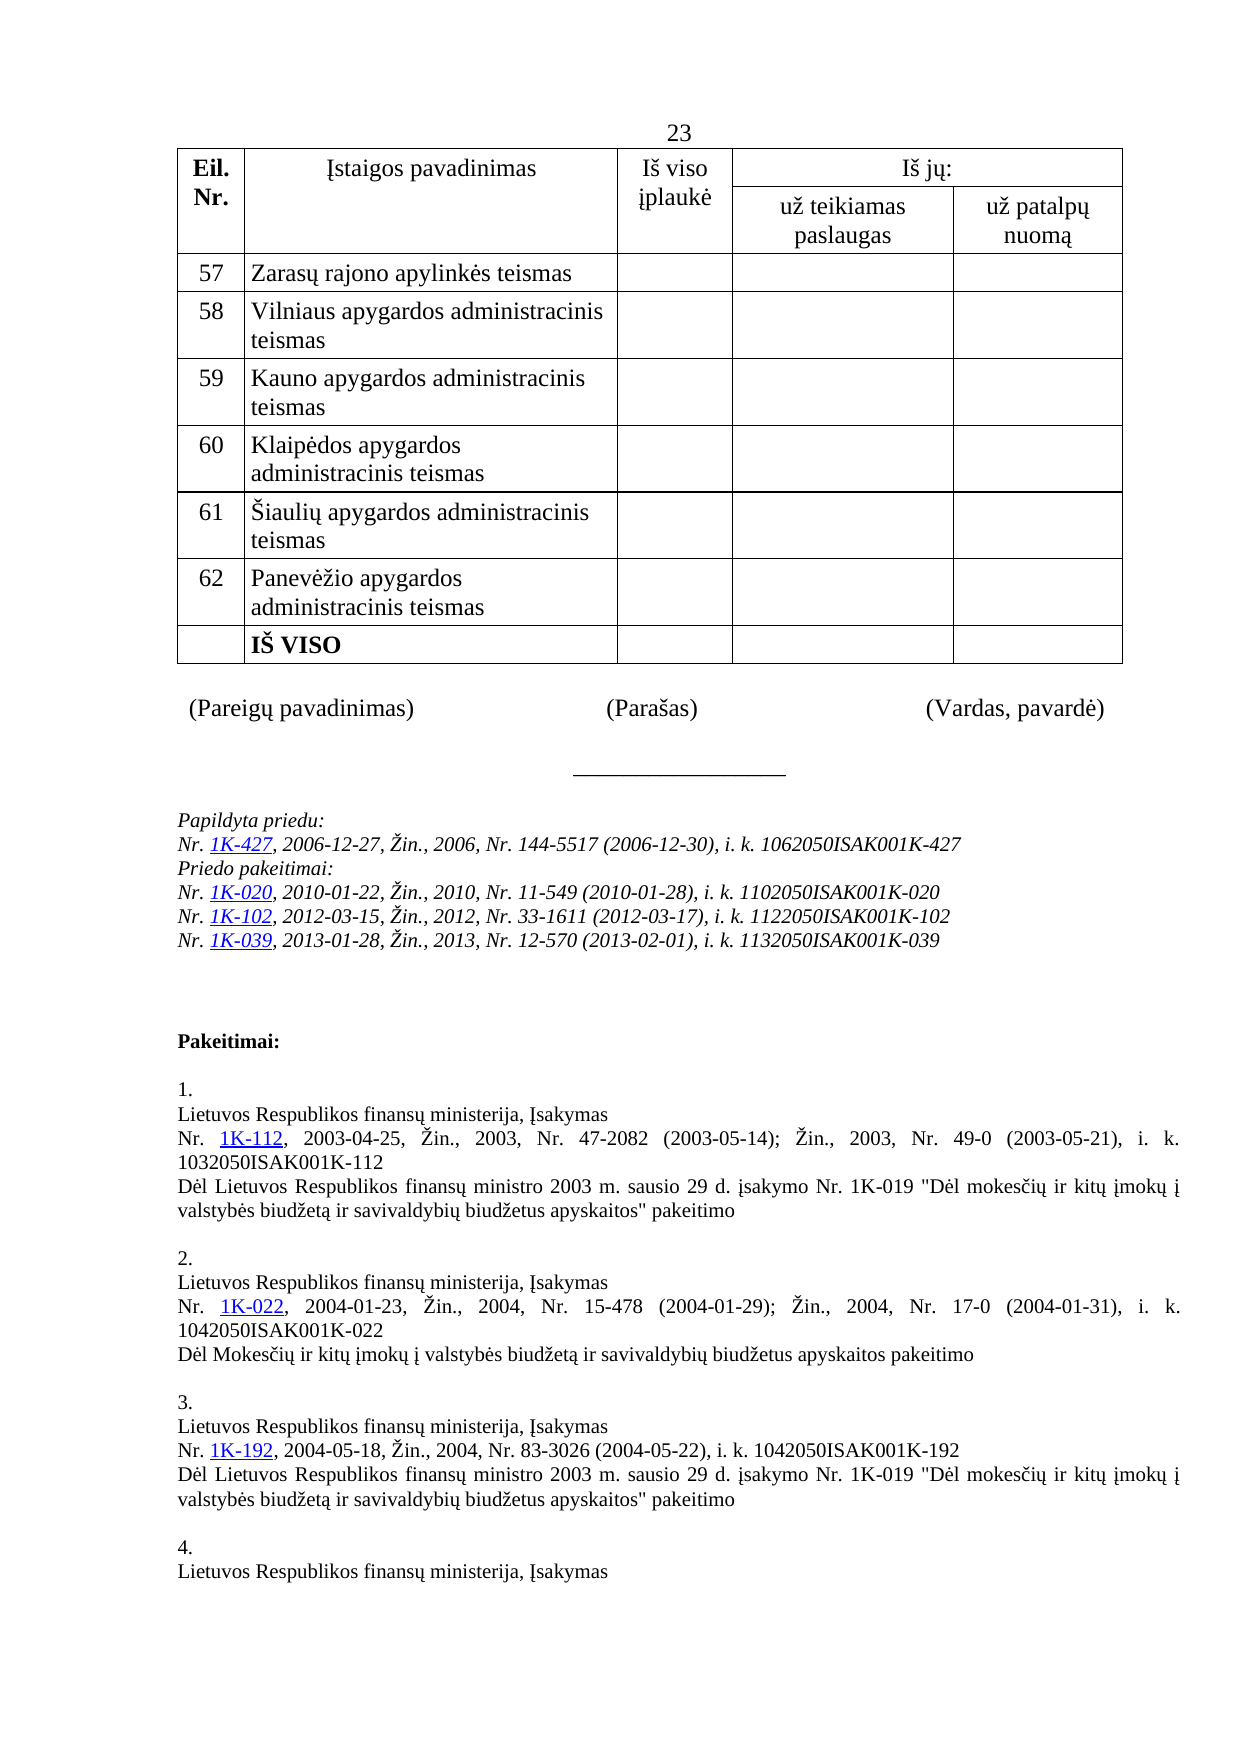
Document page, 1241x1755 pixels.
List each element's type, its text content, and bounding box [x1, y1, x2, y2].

table_cell IŠ VISO [245, 626, 617, 663]
table_header (Parašas) [495, 693, 809, 722]
table_cell [178, 626, 244, 663]
text Lietuvos Respublikos finansų ministerija, Įsakymas [177, 1559, 1181, 1583]
table_cell Zarasų rajono apylinkės teismas [245, 254, 617, 291]
table_cell [954, 292, 1122, 358]
table_cell Šiaulių apygardos administracinis teismas [245, 493, 617, 558]
table_cell [733, 426, 953, 491]
text Lietuvos Respublikos finansų ministerija, Įsakymas [177, 1414, 1181, 1438]
text 1. [177, 1077, 1181, 1101]
text Lietuvos Respublikos finansų ministerija, Įsakymas [177, 1101, 1181, 1126]
table_cell [954, 626, 1122, 663]
table_cell [618, 292, 732, 358]
table_cell už patalpų nuomą [954, 187, 1122, 253]
text Nr. 1K-192, 2004-05-18, Žin., 2004, Nr. 83-3026 (2004-05-22), i. k. 1042050ISAK001K-192 [177, 1438, 1181, 1462]
table_cell [733, 292, 953, 358]
table_cell Panevėžio apygardos administracinis teismas [245, 559, 617, 625]
table_header (Pareigų pavadinimas) [177, 693, 495, 722]
table_header (Vardas, pavardė) [809, 693, 1122, 722]
table_cell [618, 359, 732, 424]
text _________________ [177, 751, 1181, 779]
text Papildyta priedu: [177, 808, 1181, 832]
table_cell [954, 254, 1122, 291]
text 3. [177, 1390, 1181, 1414]
table_cell [954, 493, 1122, 558]
table_cell [618, 626, 732, 663]
table_cell Klaipėdos apygardos administracinis teismas [245, 426, 617, 491]
text Dėl Lietuvos Respublikos finansų ministro 2003 m. sausio 29 d. įsakymo Nr. 1K-019 "Dėl mokesčių ir kitų įmokų į valstybės biudžetą ir savivaldybių biudžetus apyskaitos" pakeitimo [177, 1462, 1181, 1511]
table_header Įstaigos pavadinimas [245, 149, 617, 253]
table_cell [733, 559, 953, 625]
table_cell Kauno apygardos administracinis teismas [245, 359, 617, 424]
table_cell 61 [178, 493, 244, 558]
text Dėl Lietuvos Respublikos finansų ministro 2003 m. sausio 29 d. įsakymo Nr. 1K-019 "Dėl mokesčių ir kitų įmokų į valstybės biudžetą ir savivaldybių biudžetus apyskaitos" pakeitimo [177, 1174, 1181, 1222]
table_cell [954, 359, 1122, 424]
table_header Eil. Nr. [178, 149, 244, 253]
text Nr. 1K-102, 2012-03-15, Žin., 2012, Nr. 33-1611 (2012-03-17), i. k. 1122050ISAK001K-102 [177, 904, 1181, 928]
table_cell 57 [178, 254, 244, 291]
table_cell už teikiamas paslaugas [733, 187, 953, 253]
text Dėl Mokesčių ir kitų įmokų į valstybės biudžetą ir savivaldybių biudžetus apyskaitos pakeitimo [177, 1342, 1181, 1366]
table_cell [954, 426, 1122, 491]
text Nr. 1K-112, 2003-04-25, Žin., 2003, Nr. 47-2082 (2003-05-14); Žin., 2003, Nr. 49-0 (2003-05-21), i. k. 1032050ISAK001K-112 [177, 1126, 1181, 1174]
table_cell [954, 559, 1122, 625]
text Nr. 1K-039, 2013-01-28, Žin., 2013, Nr. 12-570 (2013-02-01), i. k. 1132050ISAK001K-039 [177, 928, 1181, 952]
text Lietuvos Respublikos finansų ministerija, Įsakymas [177, 1270, 1181, 1294]
table_cell [733, 359, 953, 424]
table_header Iš viso įplaukė [618, 149, 732, 253]
table_cell [733, 626, 953, 663]
table_cell [618, 493, 732, 558]
table_cell [618, 254, 732, 291]
table_header Iš jų: [733, 149, 1122, 186]
table_cell [733, 493, 953, 558]
table_cell 62 [178, 559, 244, 625]
text Pakeitimai: [177, 1029, 1181, 1053]
table_cell [733, 254, 953, 291]
text 2. [177, 1246, 1181, 1270]
text 4. [177, 1534, 1181, 1559]
table_cell 60 [178, 426, 244, 491]
text Nr. 1K-427, 2006-12-27, Žin., 2006, Nr. 144-5517 (2006-12-30), i. k. 1062050ISAK001K-427 [177, 832, 1181, 856]
table_cell 59 [178, 359, 244, 424]
table_cell Vilniaus apygardos administracinis teismas [245, 292, 617, 358]
table_cell [618, 426, 732, 491]
table_cell [618, 559, 732, 625]
text Nr. 1K-022, 2004-01-23, Žin., 2004, Nr. 15-478 (2004-01-29); Žin., 2004, Nr. 17-0 (2004-01-31), i. k. 1042050ISAK001K-022 [177, 1294, 1181, 1342]
table_cell 58 [178, 292, 244, 358]
text Priedo pakeitimai: [177, 856, 1181, 880]
text Nr. 1K-020, 2010-01-22, Žin., 2010, Nr. 11-549 (2010-01-28), i. k. 1102050ISAK001K-020 [177, 880, 1181, 904]
